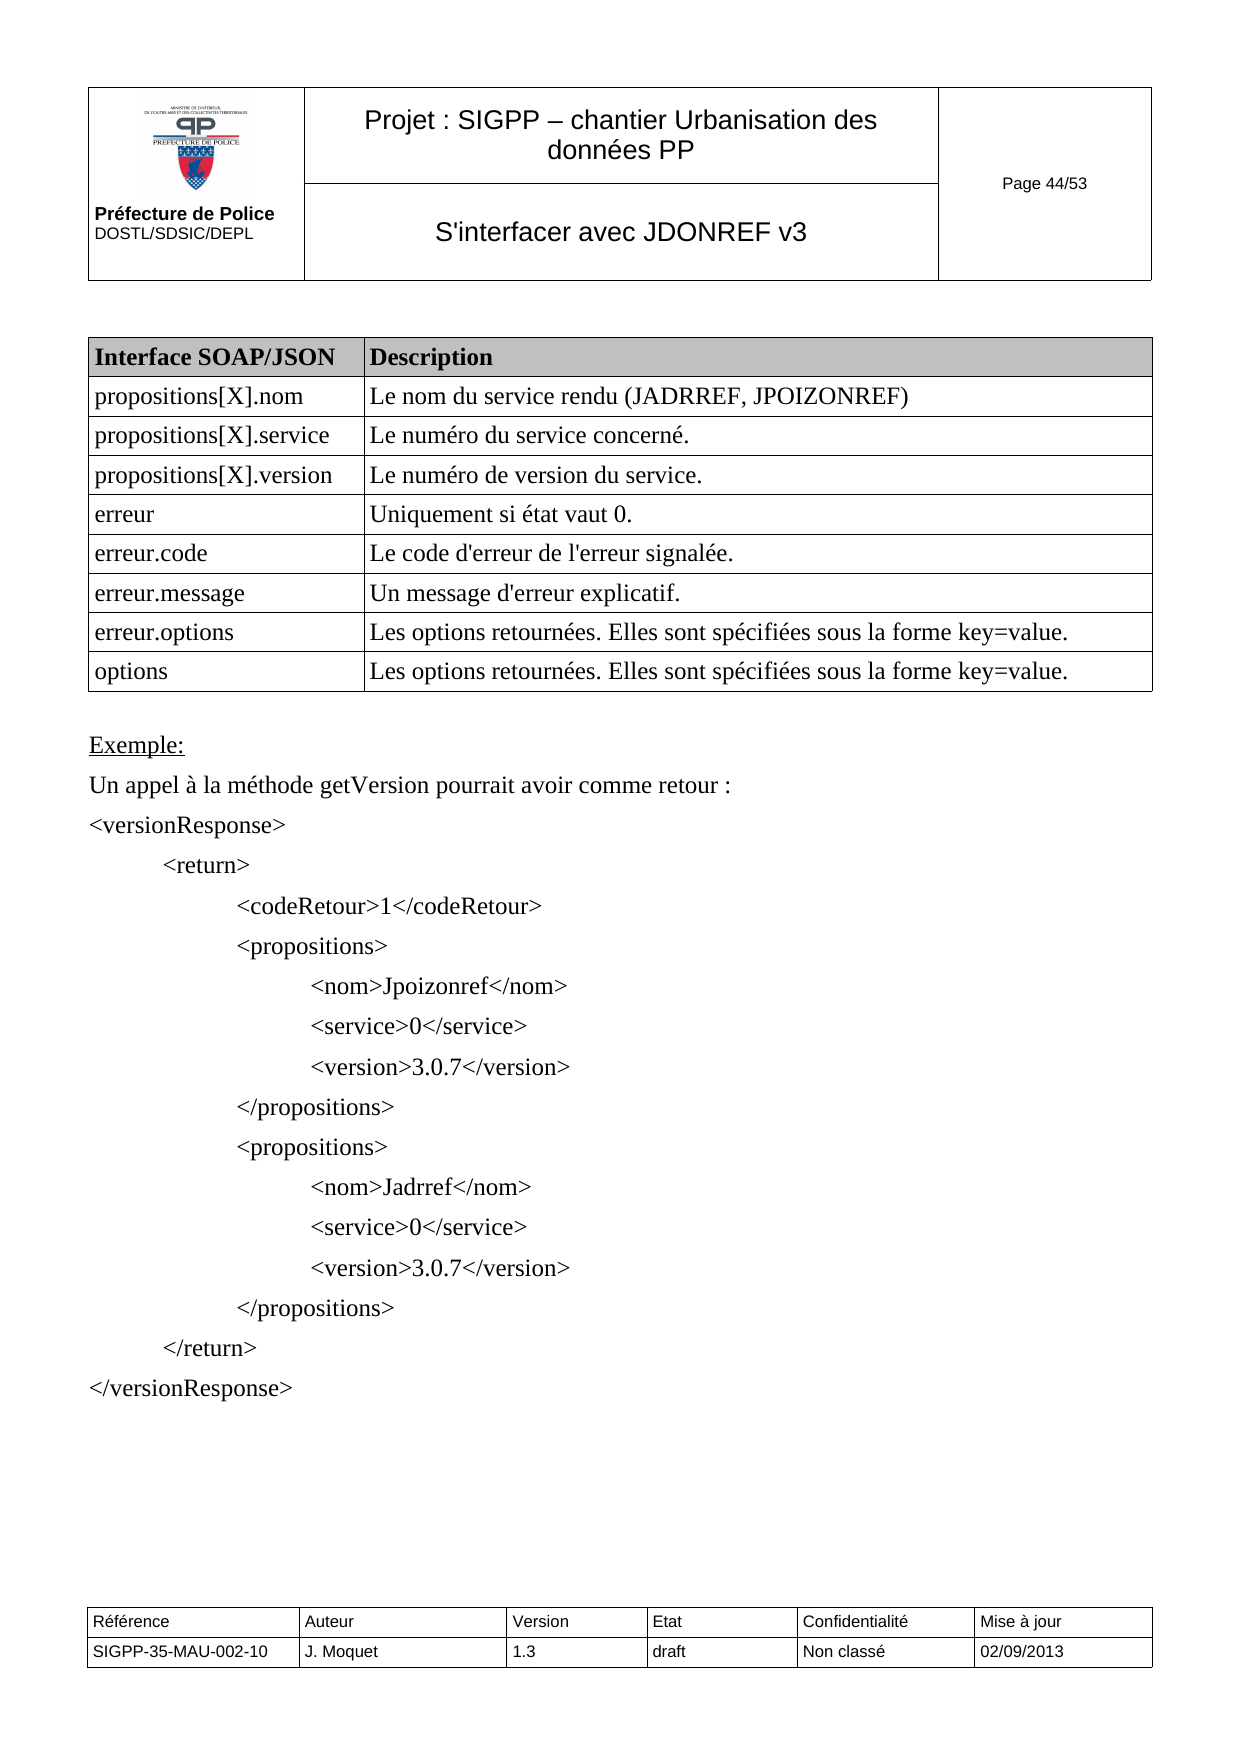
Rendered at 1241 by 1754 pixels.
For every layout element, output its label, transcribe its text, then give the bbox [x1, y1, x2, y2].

table_cell Le nom du service rendu (JADRREF, JPOIZONREF) [365, 377, 1152, 416]
table_cell erreur.code [89, 535, 364, 573]
table_cell Le code d'erreur de l'erreur signalée. [365, 535, 1152, 573]
text <codeRetour>1</codeRetour> [88, 892, 1152, 919]
text </propositions> [88, 1093, 1152, 1121]
text </propositions> [88, 1294, 1152, 1322]
table_cell options [89, 652, 364, 691]
table_cell Les options retournées. Elles sont spécifiées sous la forme key=value. [365, 652, 1152, 691]
table_cell Uniquement si état vaut 0. [365, 495, 1152, 533]
text </return> [88, 1334, 1152, 1362]
table_cell Le numéro du service concerné. [365, 417, 1152, 455]
table_cell propositions[X].service [89, 417, 364, 455]
table_cell erreur.options [89, 613, 364, 651]
text Exemple: [88, 731, 1152, 759]
table_cell Les options retournées. Elles sont spécifiées sous la forme key=value. [365, 613, 1152, 651]
table_cell erreur [89, 495, 364, 533]
text </versionResponse> [88, 1374, 1152, 1402]
text <propositions> [88, 932, 1152, 960]
table_cell Le numéro de version du service. [365, 456, 1152, 494]
text Un appel à la méthode getVersion pourrait avoir comme retour : [88, 771, 1152, 799]
table_cell Un message d'erreur explicatif. [365, 574, 1152, 612]
table_header Interface SOAP/JSON [89, 338, 364, 376]
text <version>3.0.7</version> [88, 1254, 1152, 1281]
text <propositions> [88, 1133, 1152, 1161]
text <nom>Jpoizonref</nom> [88, 972, 1152, 1000]
text <nom>Jadrref</nom> [88, 1173, 1152, 1201]
picture [141, 92, 252, 203]
text <service>0</service> [88, 1213, 1152, 1241]
text <version>3.0.7</version> [88, 1053, 1152, 1080]
text <service>0</service> [88, 1012, 1152, 1040]
table_cell erreur.message [89, 574, 364, 612]
text <return> [88, 852, 1152, 879]
table_cell propositions[X].version [89, 456, 364, 494]
table_cell propositions[X].nom [89, 377, 364, 416]
text <versionResponse> [88, 811, 1152, 839]
table_header Description [365, 338, 1152, 376]
